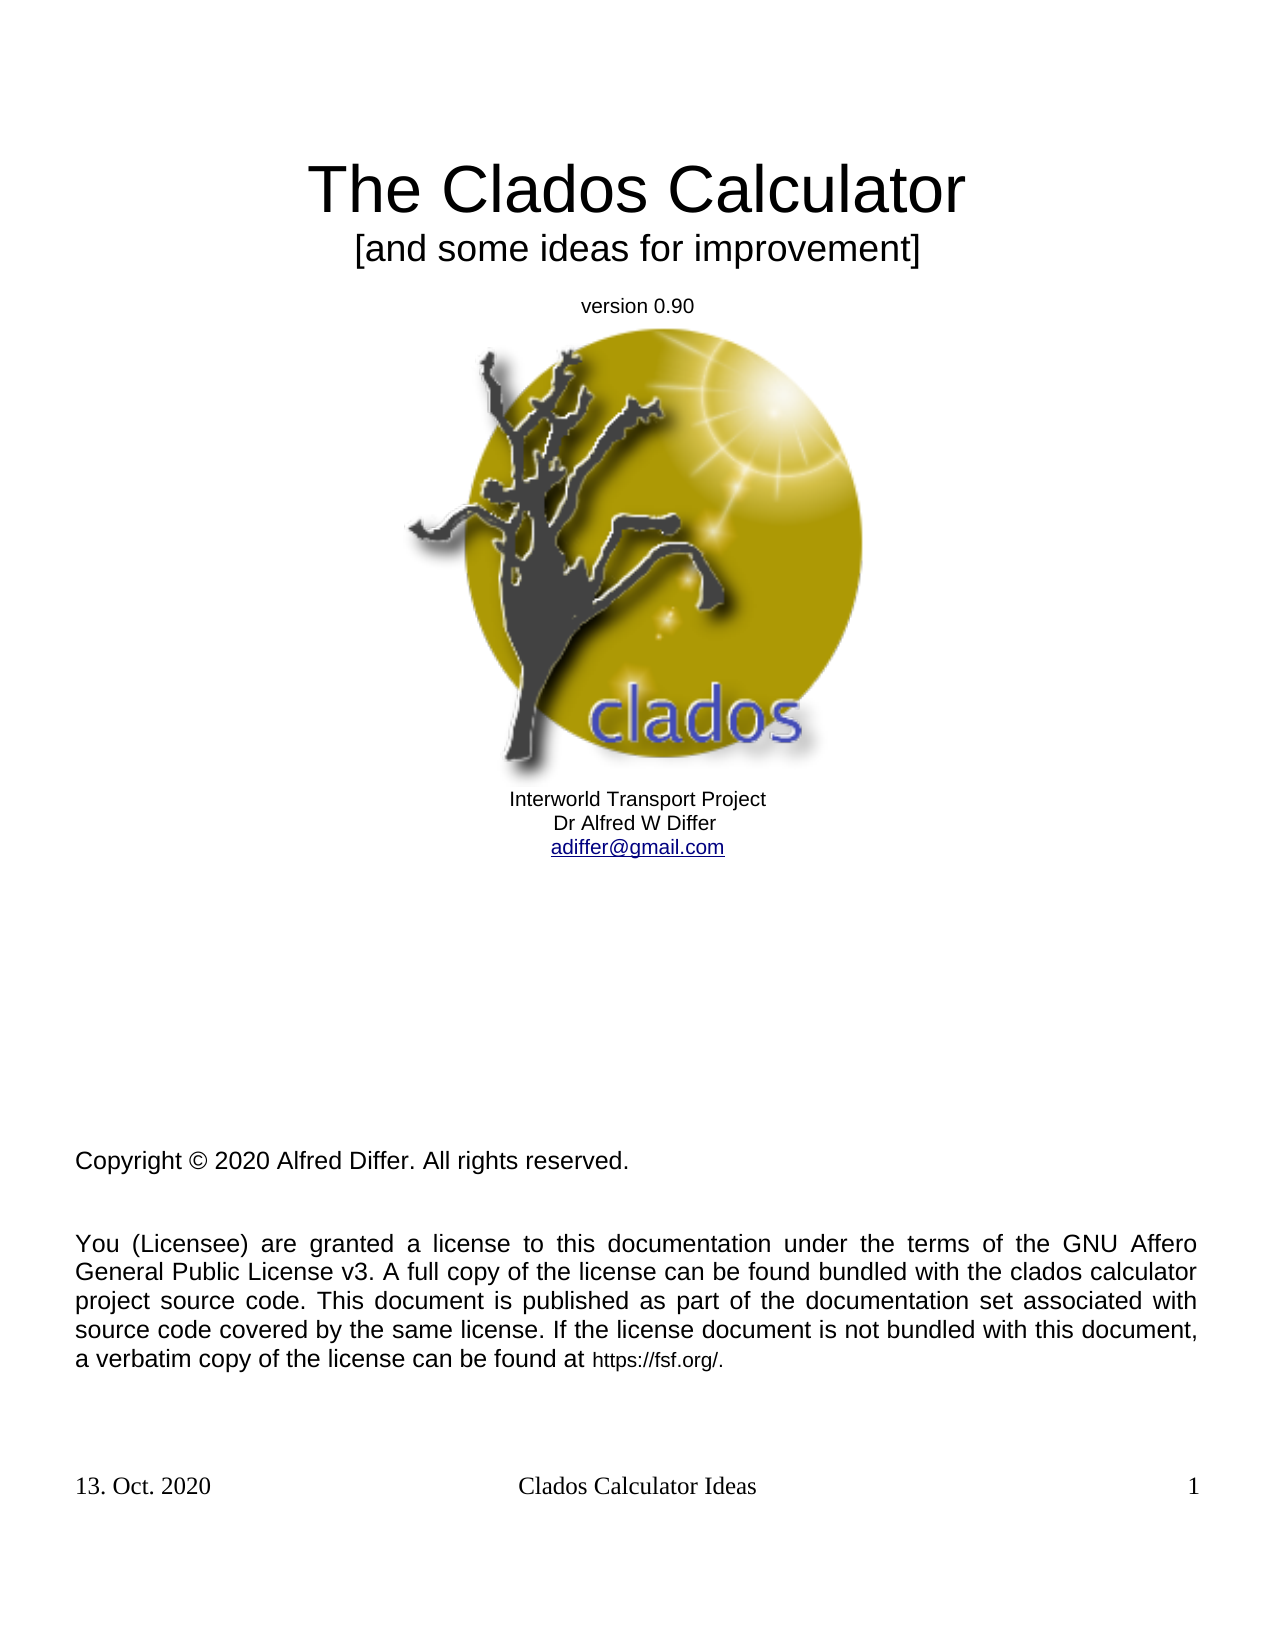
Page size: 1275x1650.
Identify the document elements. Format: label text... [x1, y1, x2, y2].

text [and some ideas for improvement] [75, 227, 1200, 270]
text Interworld Transport Project [75, 787, 1200, 811]
text You (Licensee) are granted a license to this documentation under the terms of the GNU Affero General Public License v3. A full copy of the license can be found bundled with the clados calculator project source code. This document is published as part of the documentation set associated with source code covered by the same license. If the license document is not bundled with this document, a verbatim copy of the license can be found at https://fsf.org/. [75, 1229, 1200, 1372]
text The Clados Calculator [75, 150, 1200, 227]
text Copyright © 2020 Alfred Differ. All rights reserved. [75, 1146, 1200, 1175]
text version 0.90 [75, 294, 1200, 318]
picture [403, 317, 873, 787]
text Dr Alfred W Differ [75, 811, 1200, 835]
text adiffer@gmail.com [75, 835, 1200, 859]
